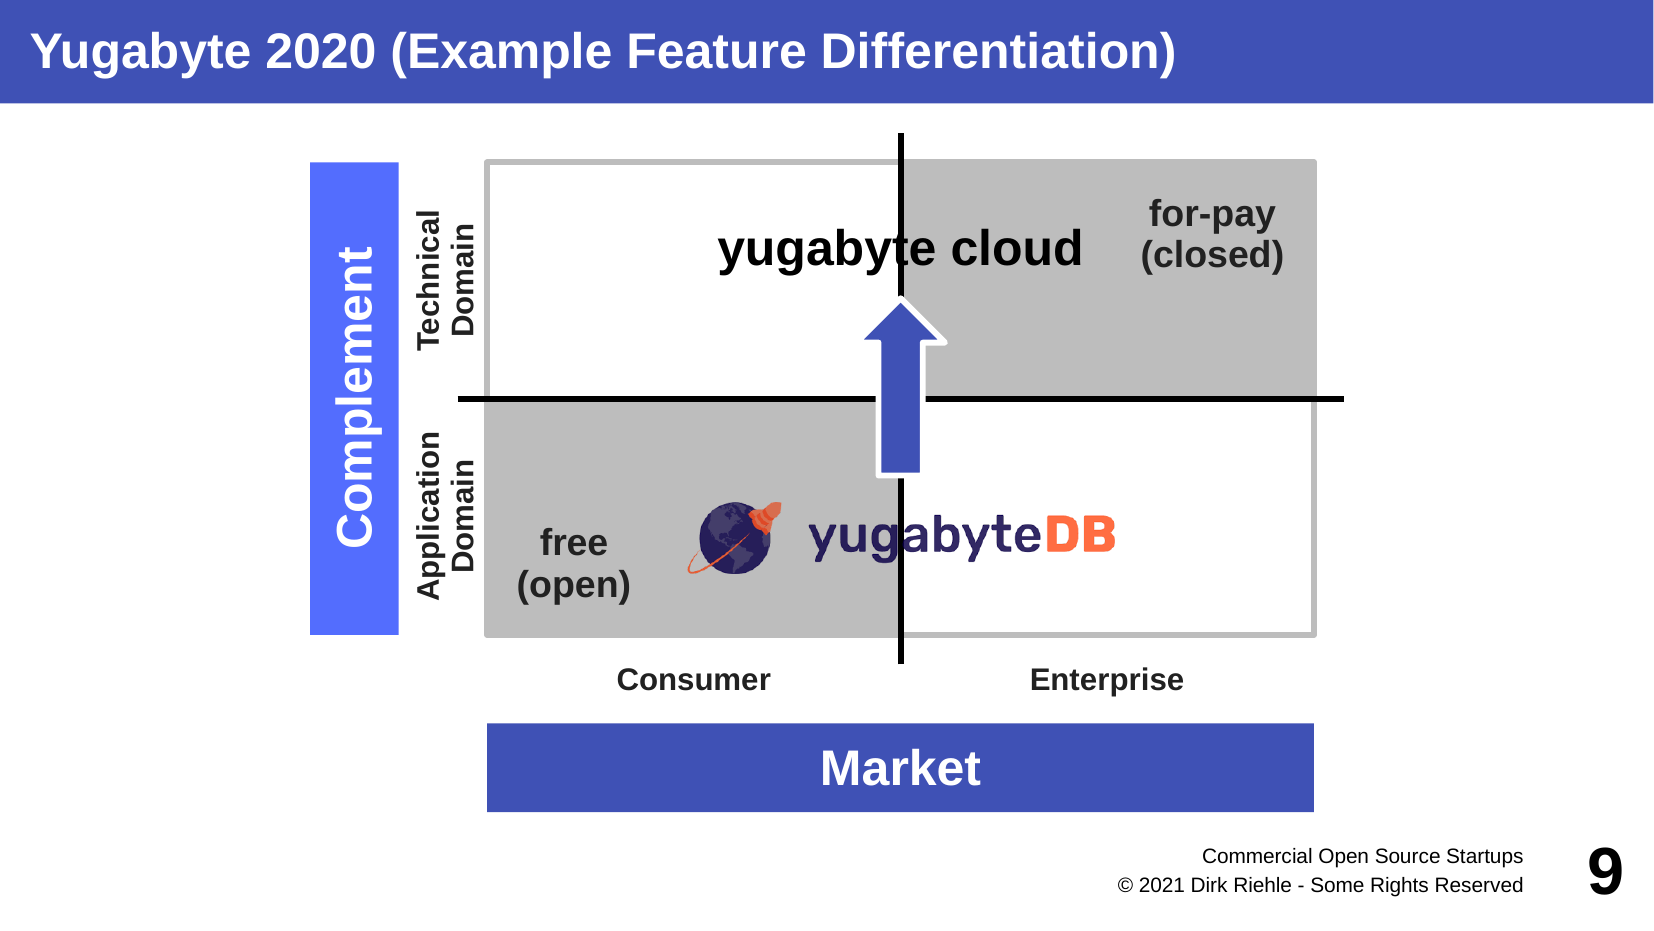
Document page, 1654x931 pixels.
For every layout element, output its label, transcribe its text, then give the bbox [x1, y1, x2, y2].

text_box yugabyte cloud [605, 188, 1196, 308]
text_box Enterprise [900, 638, 1314, 723]
text_box free (open) [490, 402, 898, 632]
text_box [490, 165, 1311, 632]
title Yugabyte 2020 (Example Feature Differentiation) [0, 0, 1654, 104]
text_box Technical Domain [399, 162, 484, 398]
text_box Consumer [487, 638, 900, 723]
text_box Application Domain [398, 398, 488, 635]
picture [687, 502, 1115, 574]
text_box Market [487, 723, 1314, 813]
text_box for-pay (closed) [904, 165, 1311, 396]
text_box Complement [310, 162, 399, 635]
